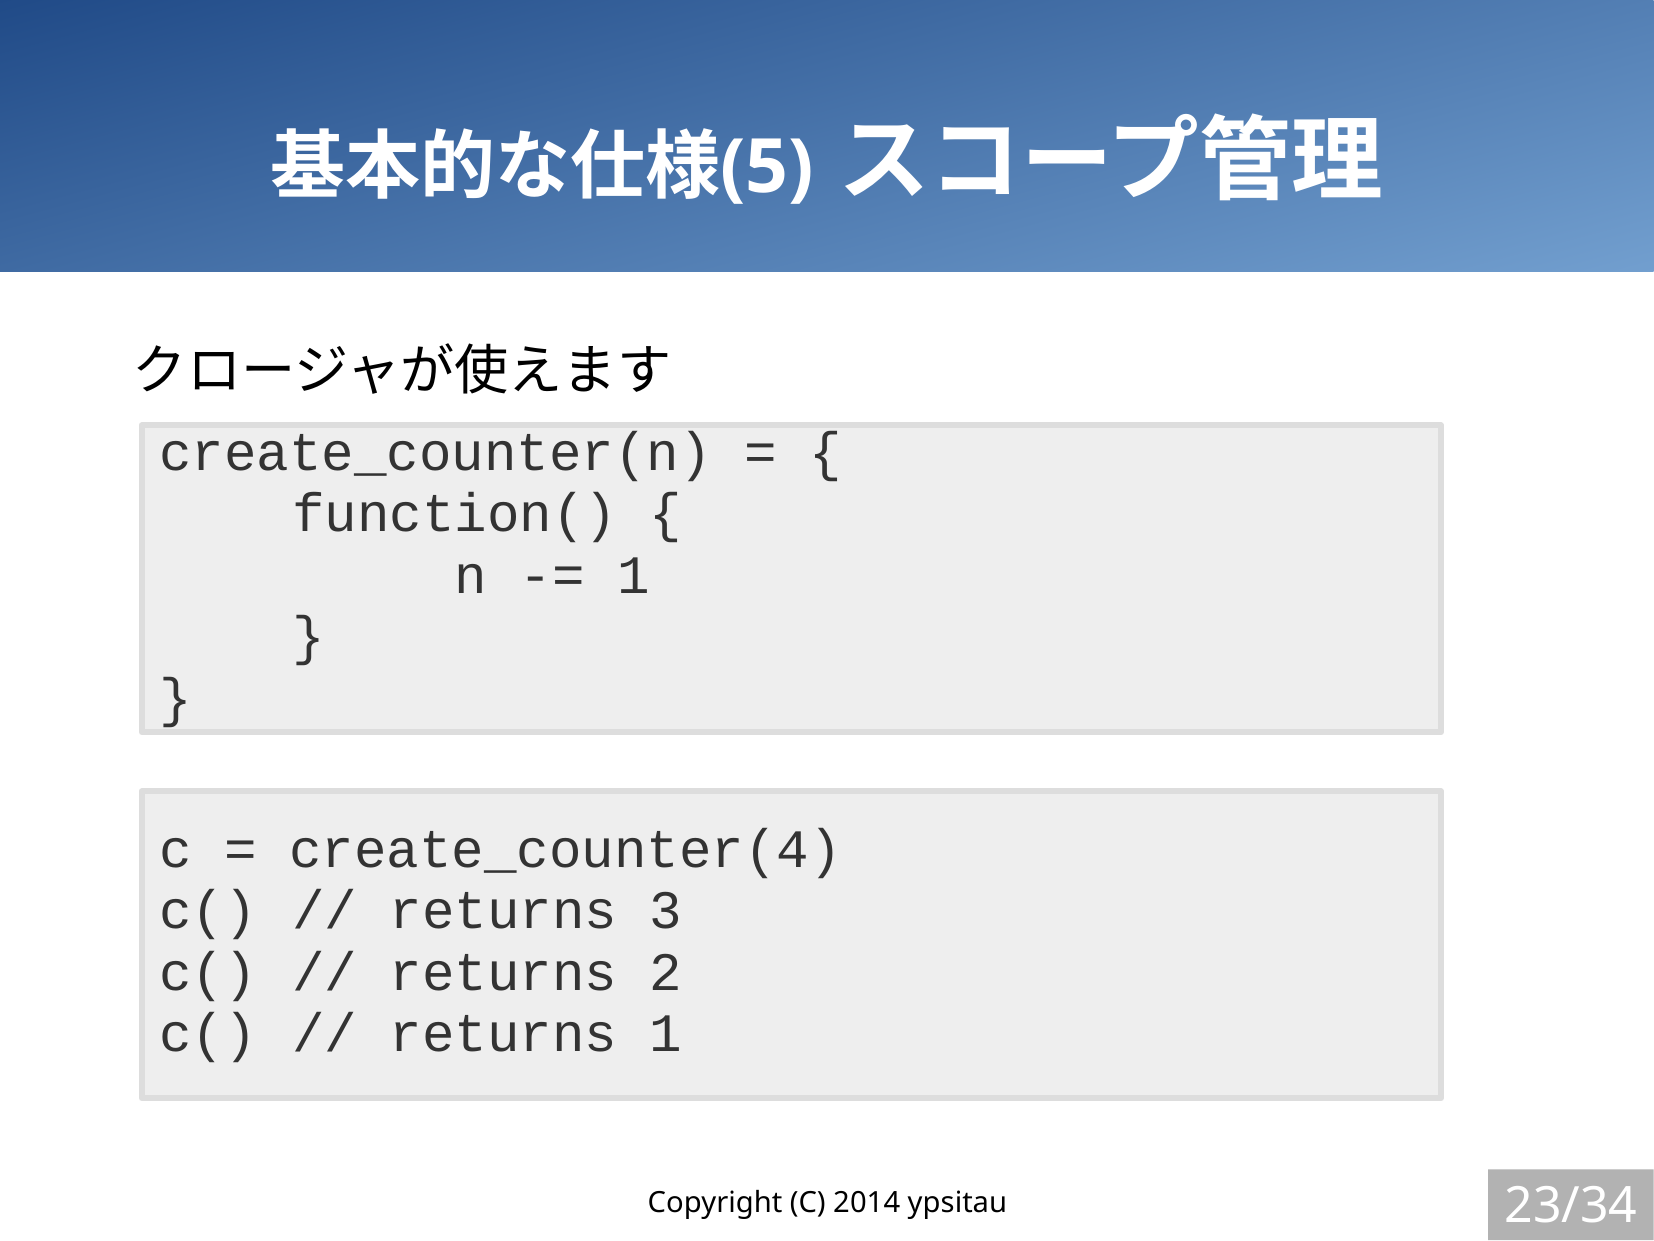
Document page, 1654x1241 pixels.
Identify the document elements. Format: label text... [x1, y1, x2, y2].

text_box create_counter(n) = { function() { n -= 1 } } [141, 425, 1441, 733]
text_box クロージャが使えます [118, 318, 691, 434]
text_box c = create_counter(4) c() // returns 3 c() // returns 2 c() // returns 1 [141, 791, 1441, 1099]
title 基本的な仕様(5) スコープ管理 [82, 49, 1571, 257]
